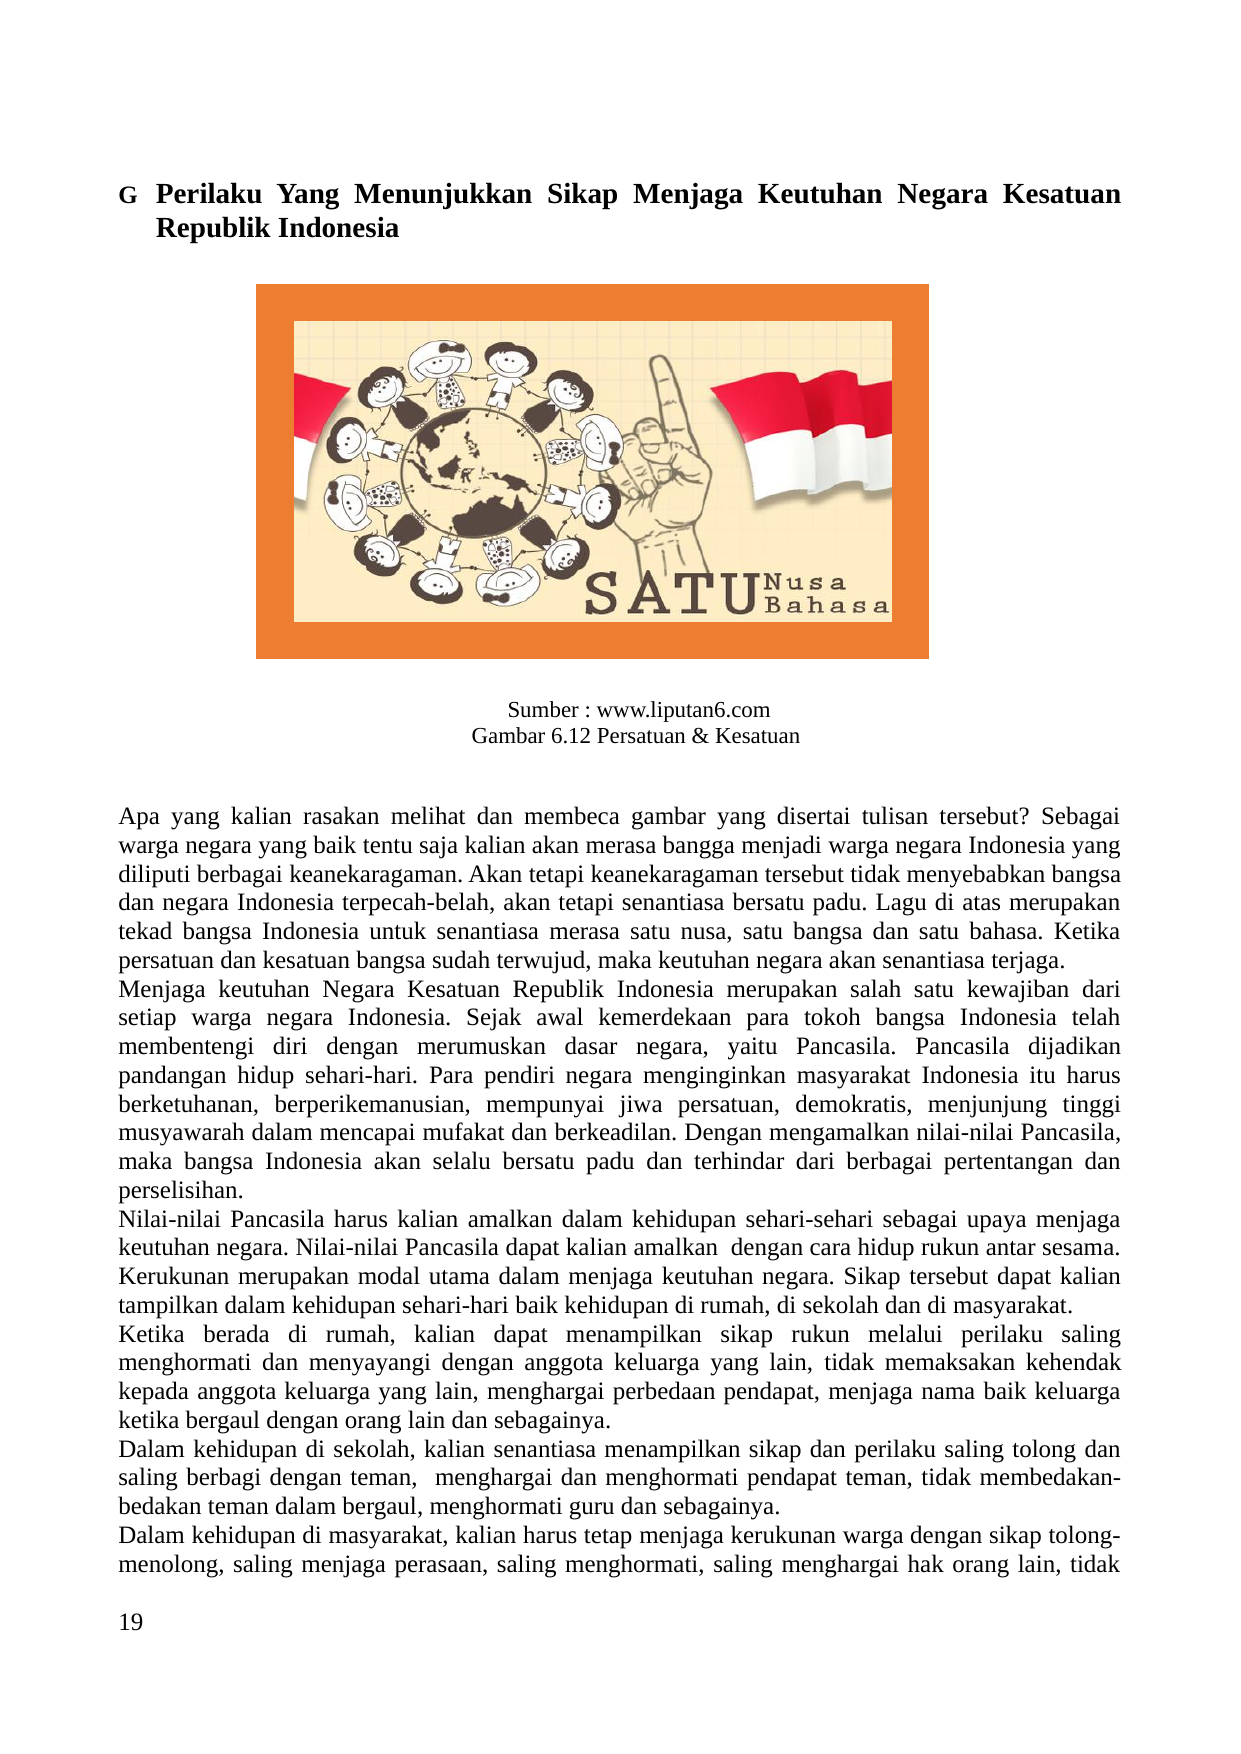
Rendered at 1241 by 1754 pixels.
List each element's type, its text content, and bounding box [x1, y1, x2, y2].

text Dalam kehidupan di sekolah, kalian senantiasa menampilkan sikap dan perilaku saling tolong dan saling berbagi dengan teman, menghargai dan menghormati pendapat teman, tidak membedakan-bedakan teman dalam bergaul, menghormati guru dan sebagainya. [118, 1434, 1122, 1520]
list Perilaku Yang Menunjukkan Sikap Menjaga Keutuhan Negara Kesatuan Republik Indonesia [118, 176, 1122, 243]
picture [294, 321, 892, 622]
text Nilai-nilai Pancasila harus kalian amalkan dalam kehidupan sehari-sehari sebagai upaya menjaga keutuhan negara. Nilai-nilai Pancasila dapat kalian amalkan dengan cara hidup rukun antar sesama. Kerukunan merupakan modal utama dalam menjaga keutuhan negara. Sikap tersebut dapat kalian tampilkan dalam kehidupan sehari-hari baik kehidupan di rumah, di sekolah dan di masyarakat. [118, 1204, 1122, 1319]
text Apa yang kalian rasakan melihat dan membeca gambar yang disertai tulisan tersebut? Sebagai warga negara yang baik tentu saja kalian akan merasa bangga menjadi warga negara Indonesia yang diliputi berbagai keanekaragaman. Akan tetapi keanekaragaman tersebut tidak menyebabkan bangsa dan negara Indonesia terpecah-belah, akan tetapi senantiasa bersatu padu. Lagu di atas merupakan tekad bangsa Indonesia untuk senantiasa merasa satu nusa, satu bangsa dan satu bahasa. Ketika persatuan dan kesatuan bangsa sudah terwujud, maka keutuhan negara akan senantiasa terjaga. [118, 801, 1122, 974]
text Menjaga keutuhan Negara Kesatuan Republik Indonesia merupakan salah satu kewajiban dari setiap warga negara Indonesia. Sejak awal kemerdekaan para tokoh bangsa Indonesia telah membentengi diri dengan merumuskan dasar negara, yaitu Pancasila. Pancasila dijadikan pandangan hidup sehari-hari. Para pendiri negara menginginkan masyarakat Indonesia itu harus berketuhanan, berperikemanusian, mempunyai jiwa persatuan, demokratis, menjunjung tinggi musyawarah dalam mencapai mufakat dan berkeadilan. Dengan mengamalkan nilai-nilai Pancasila, maka bangsa Indonesia akan selalu bersatu padu dan terhindar dari berbagai pertentangan dan perselisihan. [118, 974, 1122, 1204]
text Gambar 6.12 Persatuan & Kesatuan [156, 722, 1122, 748]
text Ketika berada di rumah, kalian dapat menampilkan sikap rukun melalui perilaku saling menghormati dan menyayangi dengan anggota keluarga yang lain, tidak memaksakan kehendak kepada anggota keluarga yang lain, menghargai perbedaan pendapat, menjaga nama baik keluarga ketika bergaul dengan orang lain dan sebagainya. [118, 1319, 1122, 1434]
text Sumber : www.liputan6.com [156, 267, 1122, 722]
text Dalam kehidupan di masyarakat, kalian harus tetap menjaga kerukunan warga dengan sikap tolong-menolong, saling menjaga perasaan, saling menghormati, saling menghargai hak orang lain, tidak [118, 1520, 1122, 1577]
